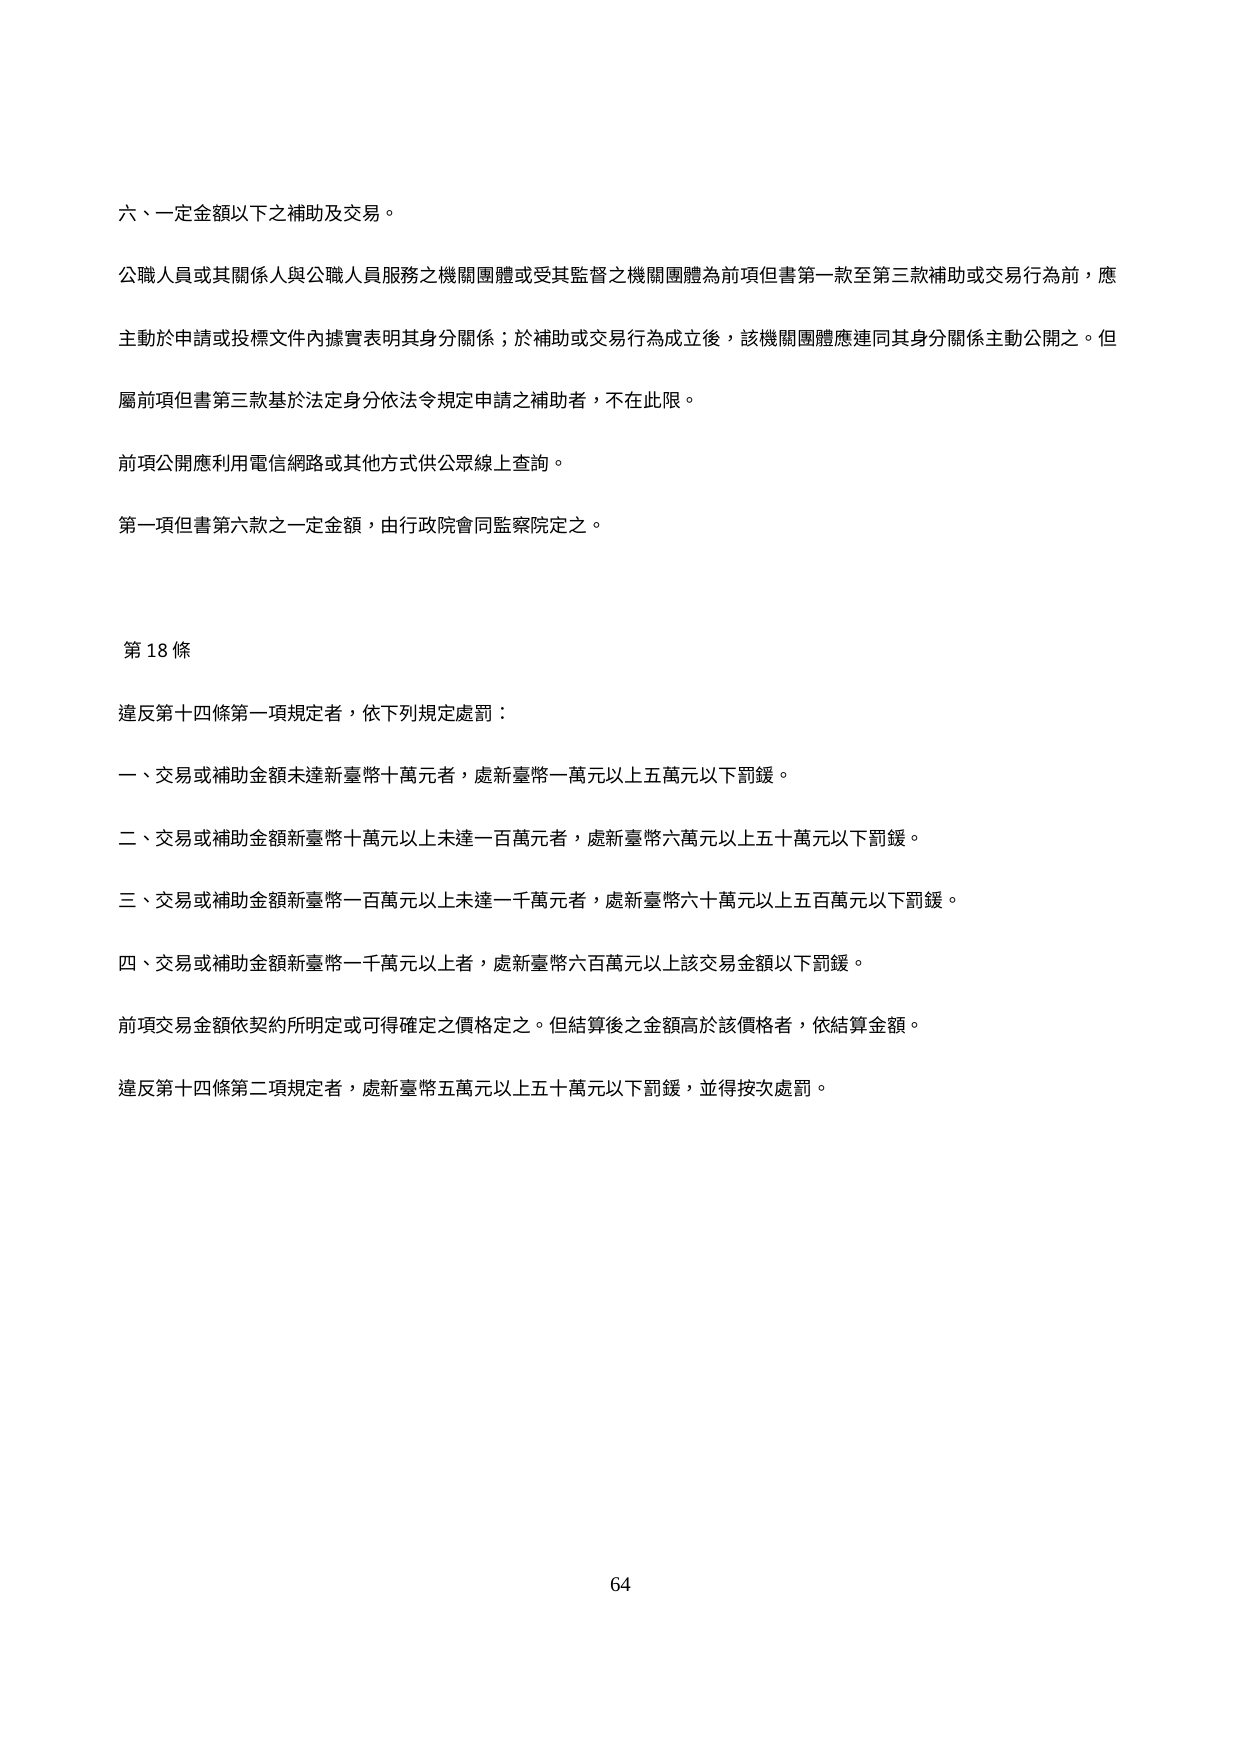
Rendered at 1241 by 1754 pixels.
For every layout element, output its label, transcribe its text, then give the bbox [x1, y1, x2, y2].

text 四、交易或補助金額新臺幣一千萬元以上者，處新臺幣六百萬元以上該交易金額以下罰鍰。 [118, 920, 1122, 983]
text 一、交易或補助金額未達新臺幣十萬元者，處新臺幣一萬元以上五萬元以下罰鍰。 [118, 733, 1122, 795]
text 前項公開應利用電信網路或其他方式供公眾線上查詢。 [118, 420, 1122, 483]
text 三、交易或補助金額新臺幣一百萬元以上未達一千萬元者，處新臺幣六十萬元以上五百萬元以下罰鍰。 [118, 858, 1122, 920]
text 二、交易或補助金額新臺幣十萬元以上未達一百萬元者，處新臺幣六萬元以上五十萬元以下罰鍰。 [118, 795, 1122, 858]
text 公職人員或其關係人與公職人員服務之機關團體或受其監督之機關團體為前項但書第一款至第三款補助或交易行為前，應主動於申請或投標文件內據實表明其身分關係；於補助或交易行為成立後，該機關團體應連同其身分關係主動公開之。但屬前項但書第三款基於法定身分依法令規定申請之補助者，不在此限。 [118, 233, 1122, 420]
text 違反第十四條第一項規定者，依下列規定處罰： [118, 670, 1122, 733]
text 前項交易金額依契約所明定或可得確定之價格定之。但結算後之金額高於該價格者，依結算金額。 [118, 983, 1122, 1045]
text 第18條 [44, 608, 1216, 670]
text 第一項但書第六款之一定金額，由行政院會同監察院定之。 [118, 483, 1122, 545]
text 違反第十四條第二項規定者，處新臺幣五萬元以上五十萬元以下罰鍰，並得按次處罰。 [118, 1045, 1122, 1108]
text 六、一定金額以下之補助及交易。 [118, 170, 1122, 233]
